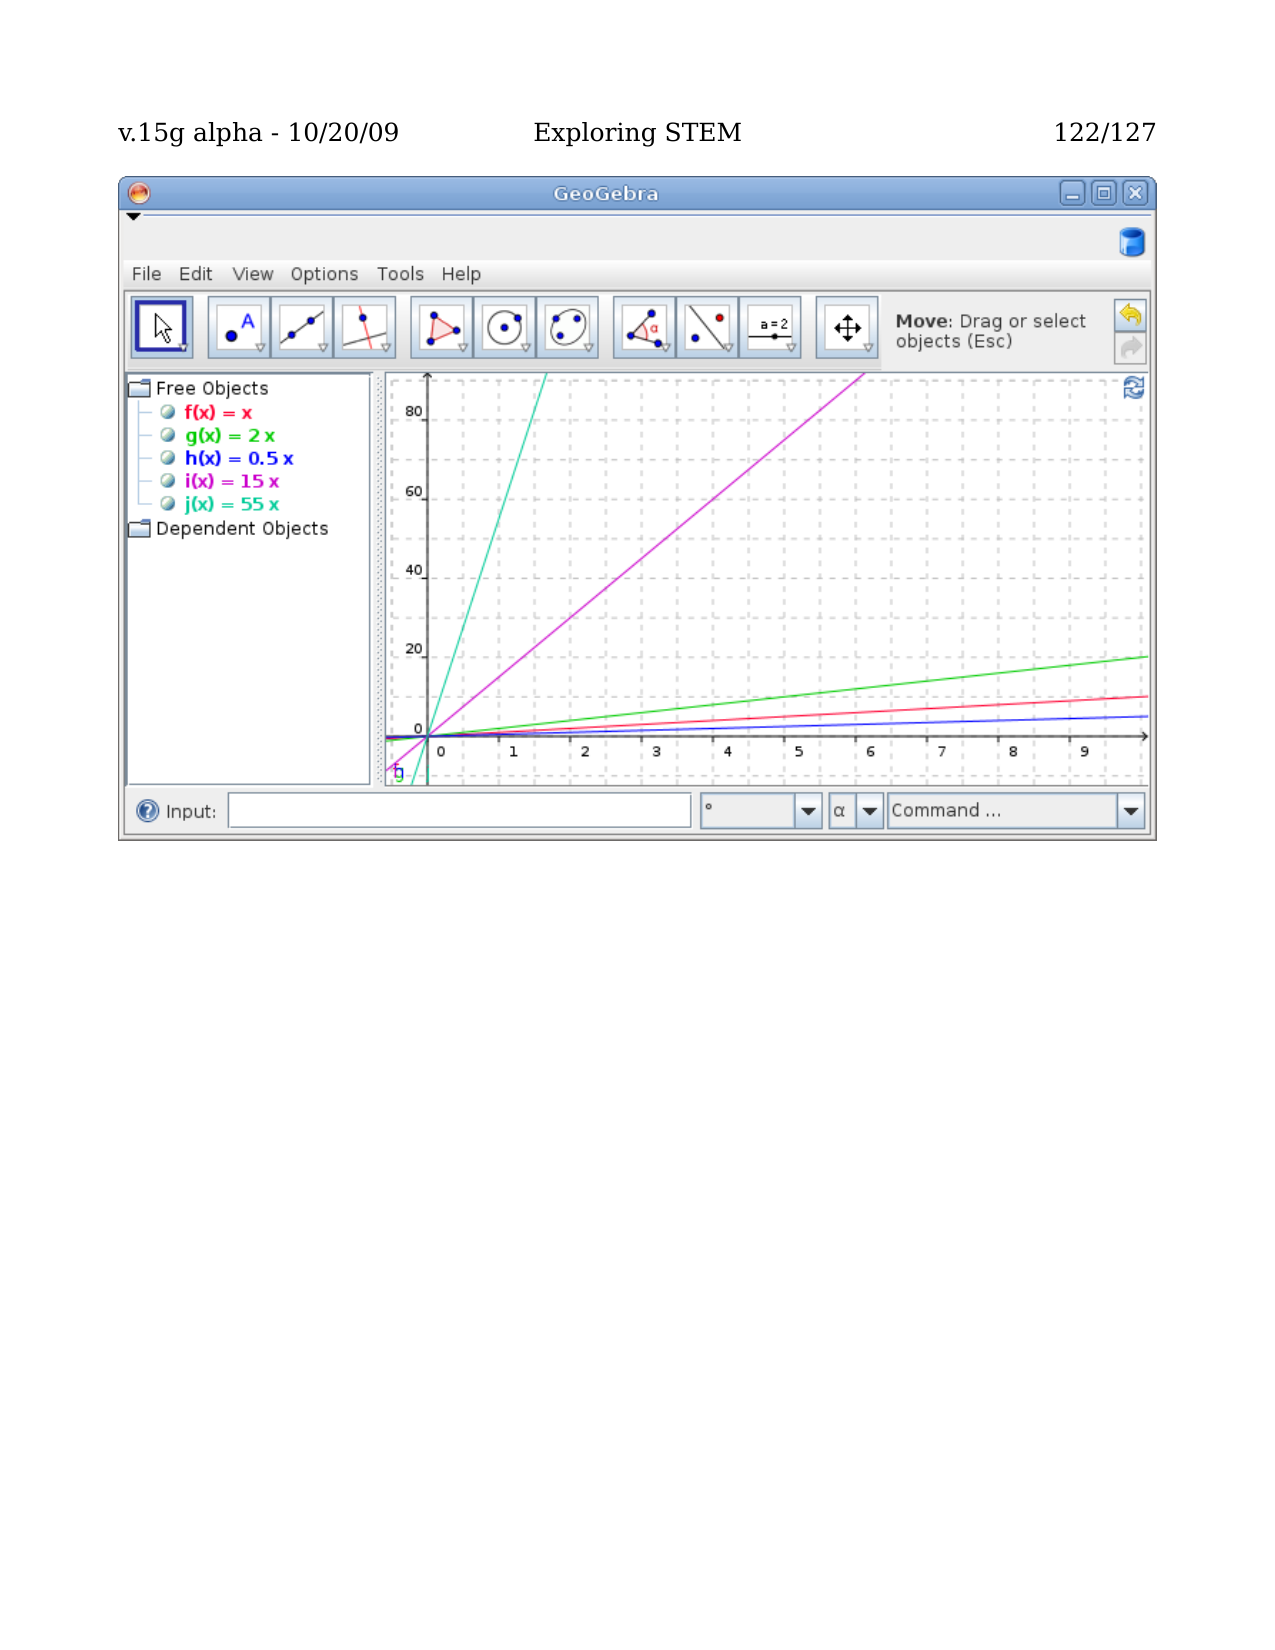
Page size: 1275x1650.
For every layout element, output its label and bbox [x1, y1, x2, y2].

picture [118, 176, 1157, 841]
